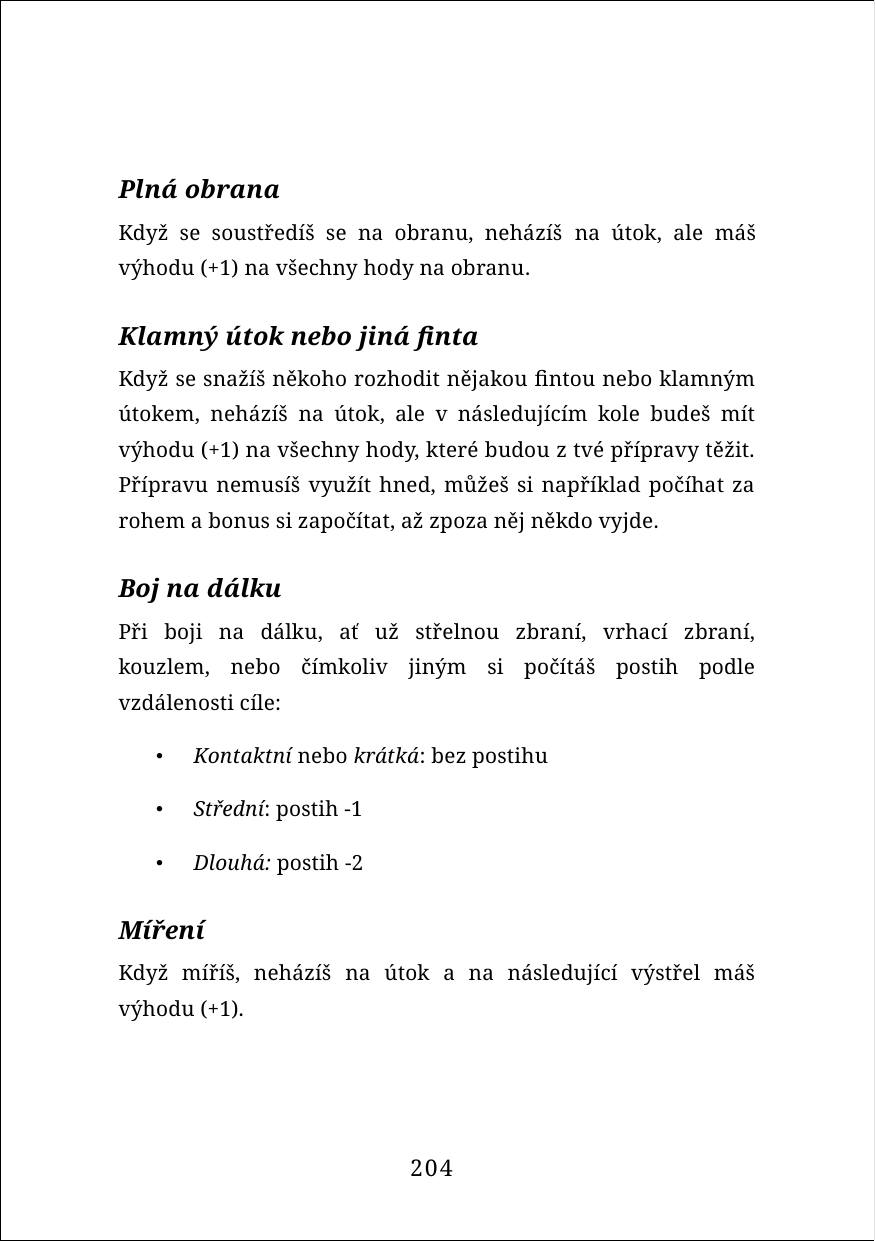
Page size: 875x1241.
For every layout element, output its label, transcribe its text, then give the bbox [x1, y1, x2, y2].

text Když míříš, neházíš na útok a na následující výstřel máš výhodu (+1). [118, 958, 756, 1022]
subtitle Klamný útok nebo jiná finta [118, 318, 756, 352]
subtitle Míření [118, 913, 756, 947]
list Kontaktní nebo krátká: bez postihu [156, 741, 756, 769]
text Když se soustředíš se na obranu, neházíš na útok, ale máš výhodu (+1) na všechny hody na obranu. [118, 218, 756, 282]
subtitle Plná obrana [118, 172, 756, 206]
subtitle Boj na dálku [118, 571, 756, 605]
text Když se snažíš někoho rozhodit nějakou fintou nebo klamným útokem, neházíš na útok, ale v následujícím kole budeš mít výhodu (+1) na všechny hody, které budou z tvé přípravy těžit. Přípravu nemusíš využít hned, můžeš si například počíhat za rohem a bonus si započítat, až zpoza něj někdo vyjde. [118, 364, 756, 534]
text Při boji na dálku, ať už střelnou zbraní, vrhací zbraní, kouzlem, nebo čímkoliv jiným si počítáš postih podle vzdálenosti cíle: [118, 617, 756, 716]
list Dlouhá: postih -2 [156, 848, 756, 876]
list Střední: postih -1 [156, 794, 756, 823]
